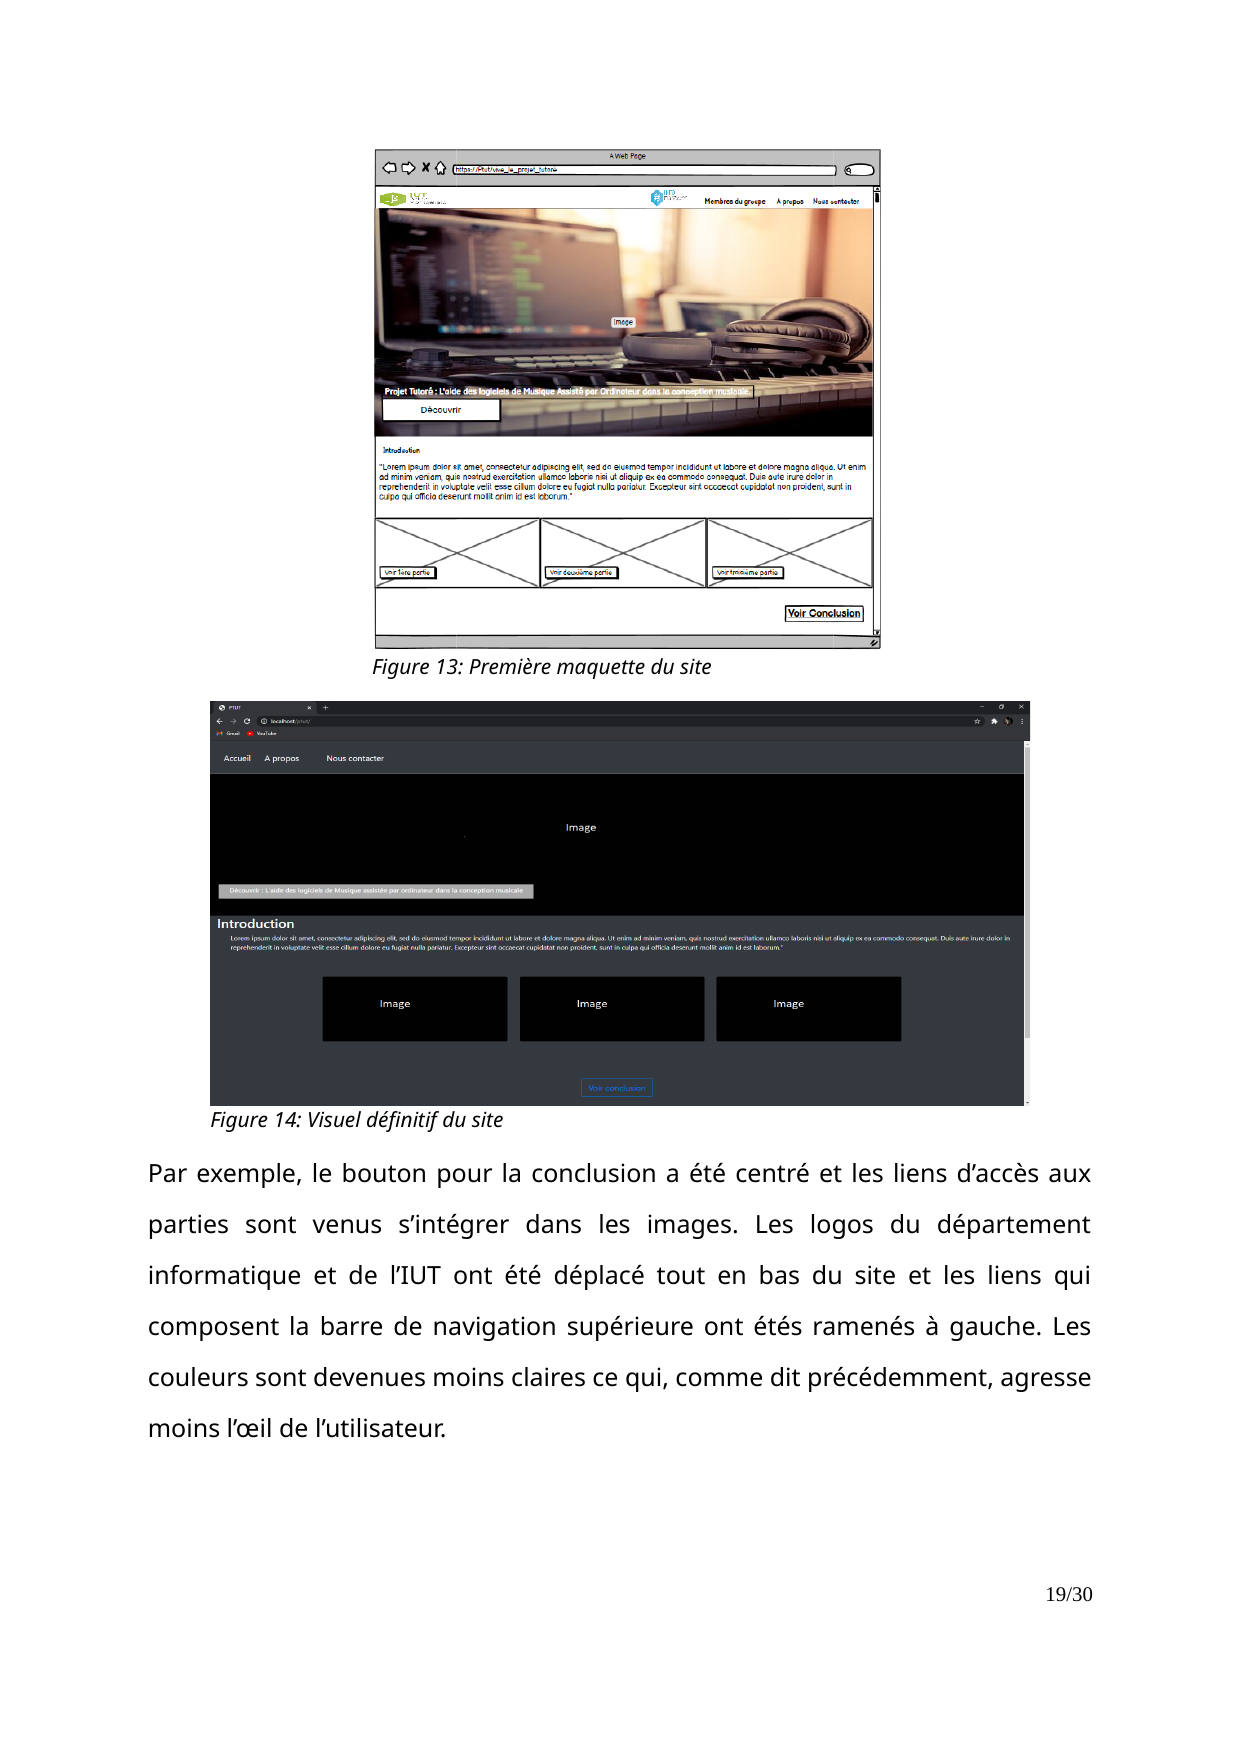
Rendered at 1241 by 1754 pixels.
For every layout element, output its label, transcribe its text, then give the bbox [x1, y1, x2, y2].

picture [371, 145, 884, 652]
picture [210, 701, 1030, 1106]
text Figure 14: Visuel définitif du site [210, 1106, 1030, 1133]
text Par exemple, le bouton pour la conclusion a été centré et les liens d’accès aux parties sont venus s’intégrer dans les images. Les logos du département informatique et de l’IUT ont été déplacé tout en bas du site et les liens qui composent la barre de navigation supérieure ont étés ramenés à gauche. Les couleurs sont devenues moins claires ce qui, comme dit précédemment, agresse moins l’œil de l’utilisateur. [148, 148, 1093, 1445]
text Figure 13: Première maquette du site [372, 652, 884, 680]
